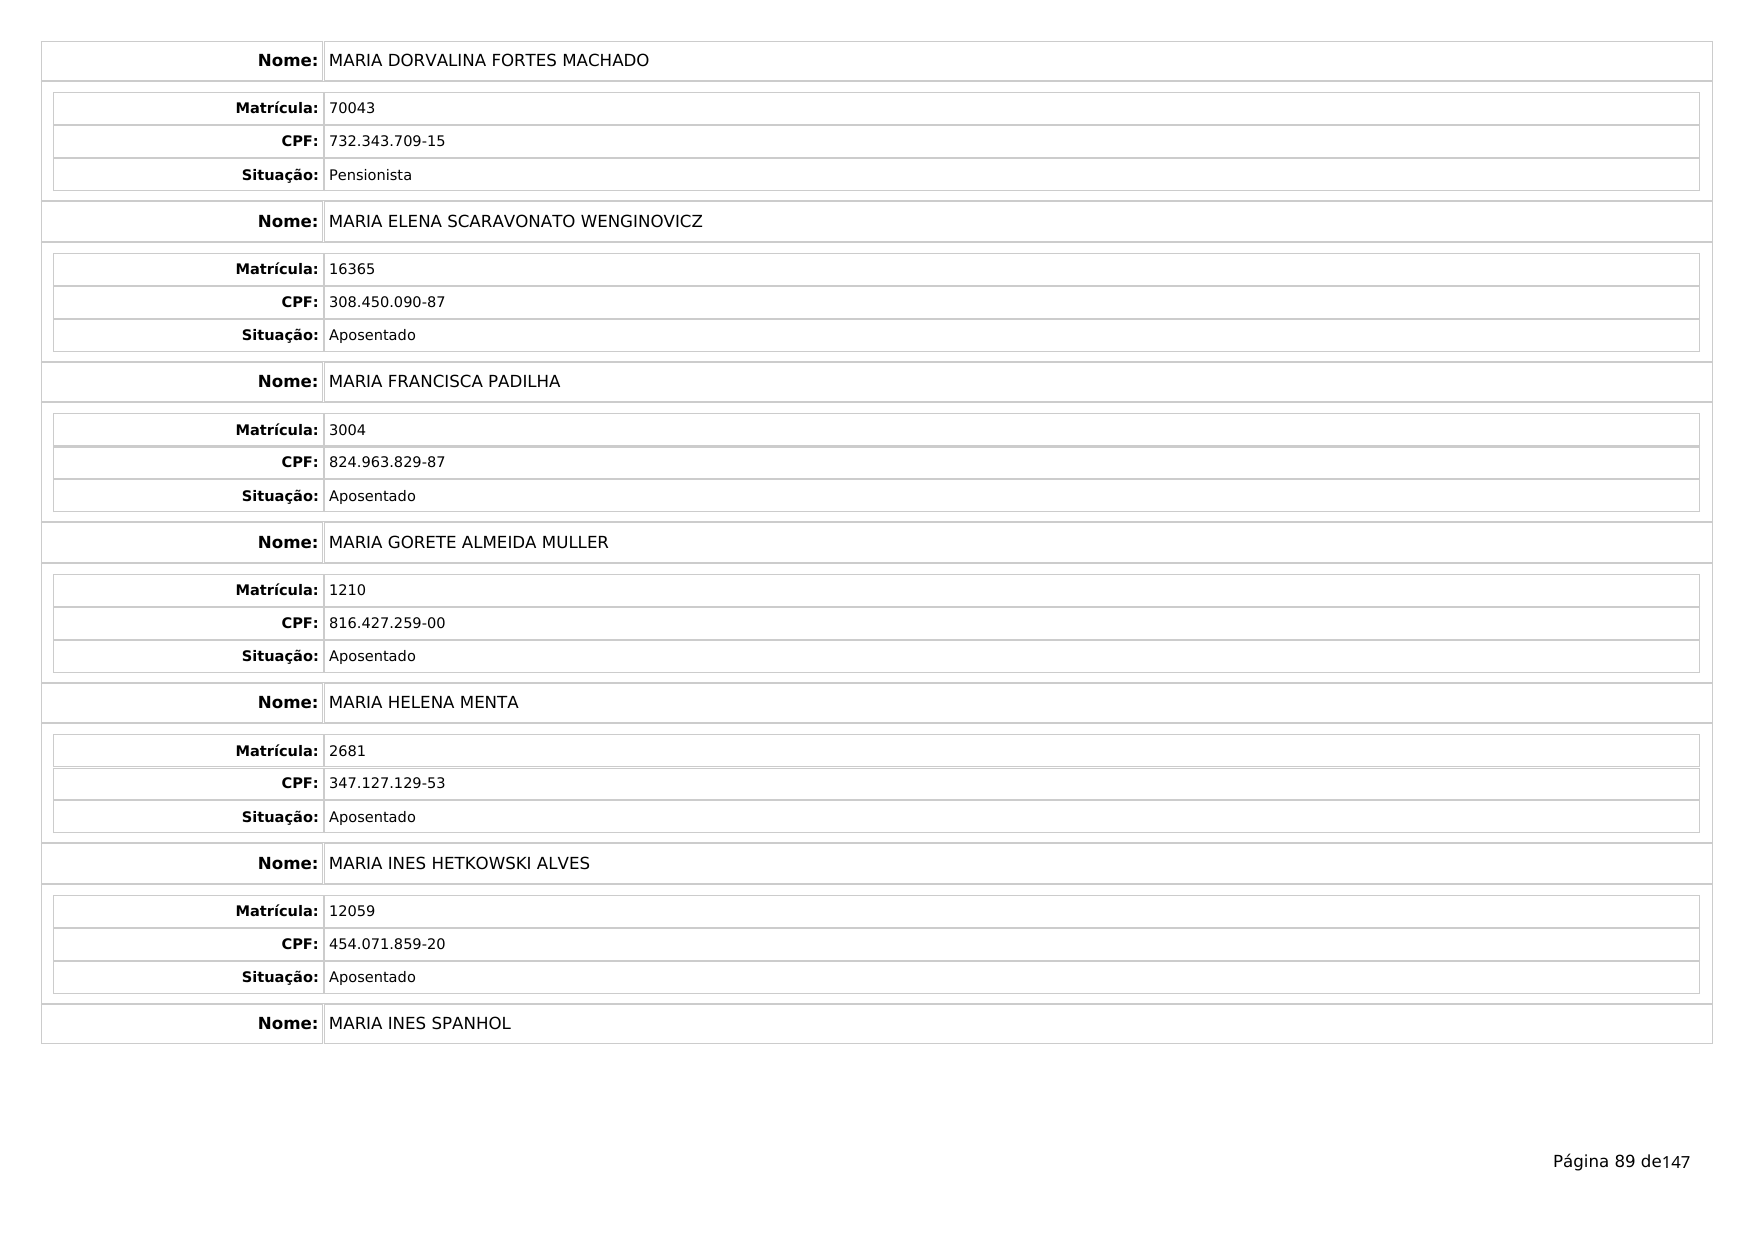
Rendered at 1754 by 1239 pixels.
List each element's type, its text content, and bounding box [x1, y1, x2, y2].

table_cell [1713, 201, 1753, 242]
table_cell 16365 [325, 254, 1699, 285]
table_cell [1713, 1142, 1753, 1182]
table_header [1531, 0, 1662, 41]
table_cell [1713, 563, 1753, 683]
table_header [53, 889, 324, 895]
table_header [46, 728, 53, 734]
table_cell [1713, 683, 1753, 723]
table_cell [1713, 81, 1753, 201]
table_cell Situação: [54, 641, 323, 672]
table_cell Situação: [54, 480, 323, 511]
table_cell Aposentado [325, 480, 1699, 511]
table_cell [0, 843, 41, 884]
table_cell [46, 253, 53, 286]
table_header [46, 889, 53, 895]
table_cell [1700, 158, 1708, 191]
table_cell [46, 800, 53, 833]
table_cell Aposentado [325, 801, 1699, 832]
table_cell [1700, 319, 1708, 352]
table_header [46, 407, 53, 413]
table_cell [0, 1044, 41, 1142]
table_header [46, 568, 53, 574]
table_cell Aposentado [325, 962, 1699, 993]
table_cell [46, 895, 53, 928]
table_cell [1700, 479, 1708, 512]
table_cell [324, 1044, 1531, 1142]
table_cell Nome: [42, 202, 322, 241]
table_cell [1713, 41, 1753, 81]
table_header [324, 889, 1700, 895]
table_cell [46, 479, 53, 512]
table_cell 147 [1662, 1142, 1713, 1182]
table_cell Nome: [42, 42, 322, 80]
table_cell [46, 734, 53, 767]
table_header [53, 247, 324, 253]
table_cell [0, 723, 41, 843]
table_header [53, 728, 324, 734]
table_cell [1708, 446, 1712, 479]
table_header [1700, 568, 1708, 574]
table_cell CPF: [54, 287, 323, 318]
table_cell [41, 1142, 323, 1182]
table_cell Matrícula: [54, 254, 323, 285]
table_cell [46, 640, 53, 673]
table_cell [46, 928, 53, 961]
table_cell [42, 564, 1712, 682]
table_cell [46, 158, 53, 191]
table_cell [0, 522, 41, 563]
table_cell [1708, 286, 1712, 319]
table_cell CPF: [54, 608, 323, 639]
table_cell 3004 [325, 414, 1699, 445]
table_cell MARIA GORETE ALMEIDA MULLER [325, 523, 1712, 562]
table_cell [0, 201, 41, 242]
table_cell [1700, 125, 1708, 158]
table_header [324, 86, 1700, 92]
table_cell [1700, 253, 1708, 286]
table_cell CPF: [54, 929, 323, 960]
table_cell 2681 [325, 735, 1699, 766]
table_cell [46, 961, 53, 994]
table_cell Pensionista [325, 159, 1699, 190]
table_cell Nome: [42, 363, 322, 401]
table_cell [0, 362, 41, 402]
table_cell 12059 [325, 896, 1699, 927]
table_header [324, 728, 1700, 734]
table_cell [46, 319, 53, 352]
table_cell [1700, 895, 1708, 928]
table_cell [1708, 768, 1712, 800]
table_cell 454.071.859-20 [325, 929, 1699, 960]
table_cell MARIA ELENA SCARAVONATO WENGINOVICZ [325, 202, 1712, 241]
table_cell 816.427.259-00 [325, 608, 1699, 639]
table_cell [1700, 800, 1708, 833]
table_cell Matrícula: [54, 93, 323, 124]
table_cell [1700, 92, 1708, 125]
table_cell [1700, 286, 1708, 319]
table_cell Nome: [42, 523, 322, 562]
table_cell Aposentado [325, 641, 1699, 672]
table_cell Matrícula: [54, 735, 323, 766]
table_cell Situação: [54, 320, 323, 351]
table_cell [1700, 640, 1708, 673]
table_cell Situação: [54, 159, 323, 190]
table_cell [1708, 928, 1712, 961]
table_cell [1708, 253, 1712, 286]
table_cell CPF: [54, 448, 323, 478]
table_cell Nome: [42, 844, 322, 883]
table_cell [1708, 734, 1712, 767]
table_cell 308.450.090-87 [325, 287, 1699, 318]
table_cell [1708, 158, 1712, 191]
table_cell CPF: [54, 769, 323, 799]
table_cell [1713, 723, 1753, 843]
table_cell [1708, 640, 1712, 673]
table_cell 347.127.129-53 [325, 769, 1699, 799]
table_header [1700, 86, 1708, 92]
table_cell [1708, 125, 1712, 158]
table_cell [1700, 734, 1708, 767]
table_cell 824.963.829-87 [325, 448, 1699, 478]
table_cell [1713, 522, 1753, 563]
table_header [324, 568, 1700, 574]
table_cell Nome: [42, 1005, 322, 1043]
table_cell [1662, 1044, 1713, 1142]
table_cell [1708, 479, 1712, 512]
table_cell [1700, 413, 1708, 446]
table_header [1700, 889, 1708, 895]
table_cell Situação: [54, 801, 323, 832]
table_cell [1708, 319, 1712, 352]
table_cell [1713, 843, 1753, 884]
table_header [0, 0, 41, 41]
table_cell [1700, 574, 1708, 607]
table_header [1700, 728, 1708, 734]
table_cell Matrícula: [54, 896, 323, 927]
table_cell [1708, 574, 1712, 607]
table_cell [0, 884, 41, 1004]
table_cell [1700, 928, 1708, 961]
table_cell [1708, 895, 1712, 928]
table_cell [1713, 362, 1753, 402]
table_cell [42, 403, 1712, 521]
table_cell [1531, 1044, 1662, 1142]
table_cell MARIA FRANCISCA PADILHA [325, 363, 1712, 401]
table_cell [1708, 413, 1712, 446]
table_cell [0, 1004, 41, 1044]
table_cell [42, 82, 1712, 200]
table_cell Página 89 de [1531, 1142, 1662, 1182]
table_header [53, 568, 324, 574]
table_cell [46, 768, 53, 800]
table_header [53, 407, 324, 413]
table_cell Matrícula: [54, 414, 323, 445]
table_cell [1708, 961, 1712, 994]
table_cell MARIA INES HETKOWSKI ALVES [325, 844, 1712, 883]
table_cell [46, 574, 53, 607]
table_cell [46, 125, 53, 158]
table_cell [41, 1044, 323, 1142]
table_cell [1708, 607, 1712, 640]
table_header [1713, 0, 1753, 41]
table_cell 70043 [325, 93, 1699, 124]
table_cell [42, 724, 1712, 842]
table_cell Matrícula: [54, 575, 323, 606]
table_cell [1700, 607, 1708, 640]
table_cell [1713, 242, 1753, 362]
table_cell [46, 286, 53, 319]
table_cell [0, 563, 41, 683]
table_header [53, 86, 324, 92]
table_cell [1700, 446, 1708, 479]
table_cell [1713, 402, 1753, 522]
table_header [1700, 407, 1708, 413]
table_cell Situação: [54, 962, 323, 993]
table_header [46, 247, 53, 253]
table_cell [0, 41, 41, 81]
table_cell [46, 413, 53, 446]
table_cell [1713, 884, 1753, 1004]
table_cell [42, 885, 1712, 1003]
table_header [1700, 247, 1708, 253]
table_cell [46, 92, 53, 125]
table_cell 732.343.709-15 [325, 126, 1699, 157]
table_cell [46, 446, 53, 479]
table_cell MARIA HELENA MENTA [325, 684, 1712, 722]
table_cell [0, 242, 41, 362]
table_cell [46, 607, 53, 640]
table_cell Nome: [42, 684, 322, 722]
table_cell [42, 243, 1712, 361]
table_cell [1713, 1004, 1753, 1044]
table_header [324, 407, 1700, 413]
table_cell [1700, 768, 1708, 800]
table_cell [324, 1142, 1531, 1182]
table_cell [0, 683, 41, 723]
table_cell [0, 1142, 41, 1182]
table_cell [0, 402, 41, 522]
table_cell Aposentado [325, 320, 1699, 351]
table_header [324, 247, 1700, 253]
table_cell [1708, 92, 1712, 125]
table_header [41, 0, 323, 41]
table_header [46, 86, 53, 92]
table_cell CPF: [54, 126, 323, 157]
table_cell [1713, 1044, 1753, 1142]
table_header [1662, 0, 1713, 41]
table_cell [1700, 961, 1708, 994]
table_cell 1210 [325, 575, 1699, 606]
table_cell MARIA INES SPANHOL [325, 1005, 1712, 1043]
table_header [324, 0, 1531, 41]
table_cell [1708, 800, 1712, 833]
table_cell [0, 81, 41, 201]
table_cell MARIA DORVALINA FORTES MACHADO [325, 42, 1712, 80]
